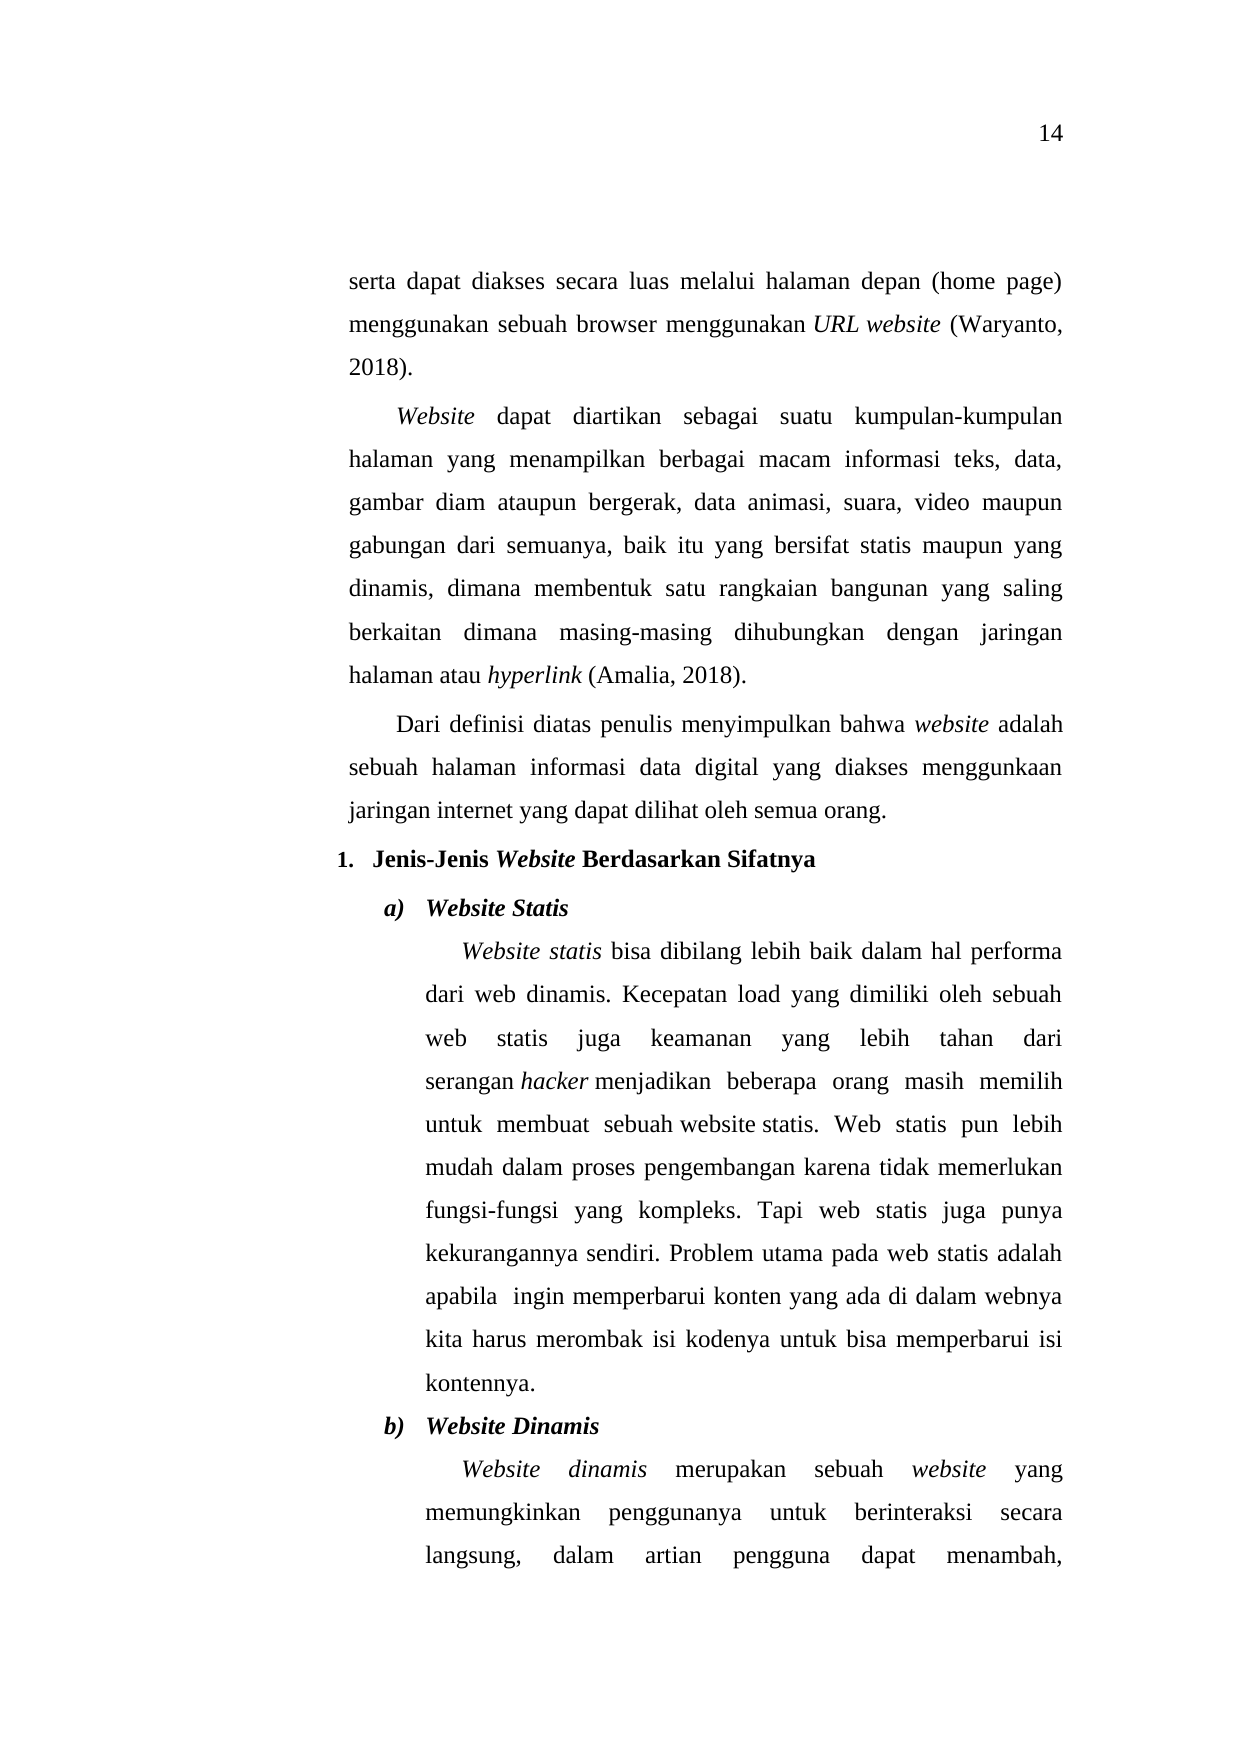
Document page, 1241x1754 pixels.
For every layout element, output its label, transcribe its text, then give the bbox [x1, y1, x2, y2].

list Website Statis [384, 893, 1063, 922]
text Dari definisi diatas penulis menyimpulkan bahwa website adalah sebuah halaman informasi data digital yang diakses menggunkaan jaringan internet yang dapat dilihat oleh semua orang. [348, 709, 1063, 824]
text Website dapat diartikan sebagai suatu kumpulan-kumpulan halaman yang menampilkan berbagai macam informasi teks, data, gambar diam ataupun bergerak, data animasi, suara, video maupun gabungan dari semuanya, baik itu yang bersifat statis maupun yang dinamis, dimana membentuk satu rangkaian bangunan yang saling berkaitan dimana masing-masing dihubungkan dengan jaringan halaman atau hyperlink (Amalia, 2018). [348, 401, 1063, 688]
list Jenis-Jenis Website Berdasarkan Sifatnya [337, 844, 1063, 873]
text serta dapat diakses secara luas melalui halaman depan (home page) menggunakan sebuah browser menggunakan URL website (Waryanto, 2018). [348, 266, 1063, 381]
list Website statis bisa dibilang lebih baik dalam hal performa dari web dinamis. Kecepatan load yang dimiliki oleh sebuah web statis juga keamanan yang lebih tahan dari serangan hacker menjadikan beberapa orang masih memilih untuk membuat sebuah website statis. Web statis pun lebih mudah dalam proses pengembangan karena tidak memerlukan fungsi-fungsi yang kompleks. Tapi web statis juga punya kekurangannya sendiri. Problem utama pada web statis adalah apabila ingin memperbarui konten yang ada di dalam webnya kita harus merombak isi kodenya untuk bisa memperbarui isi kontennya. [384, 936, 1063, 1396]
list Website Dinamis [384, 1411, 1063, 1439]
list Website dinamis merupakan sebuah website yang memungkinkan penggunanya untuk berinteraksi secara langsung, dalam artian pengguna dapat menambah, [384, 1454, 1063, 1569]
